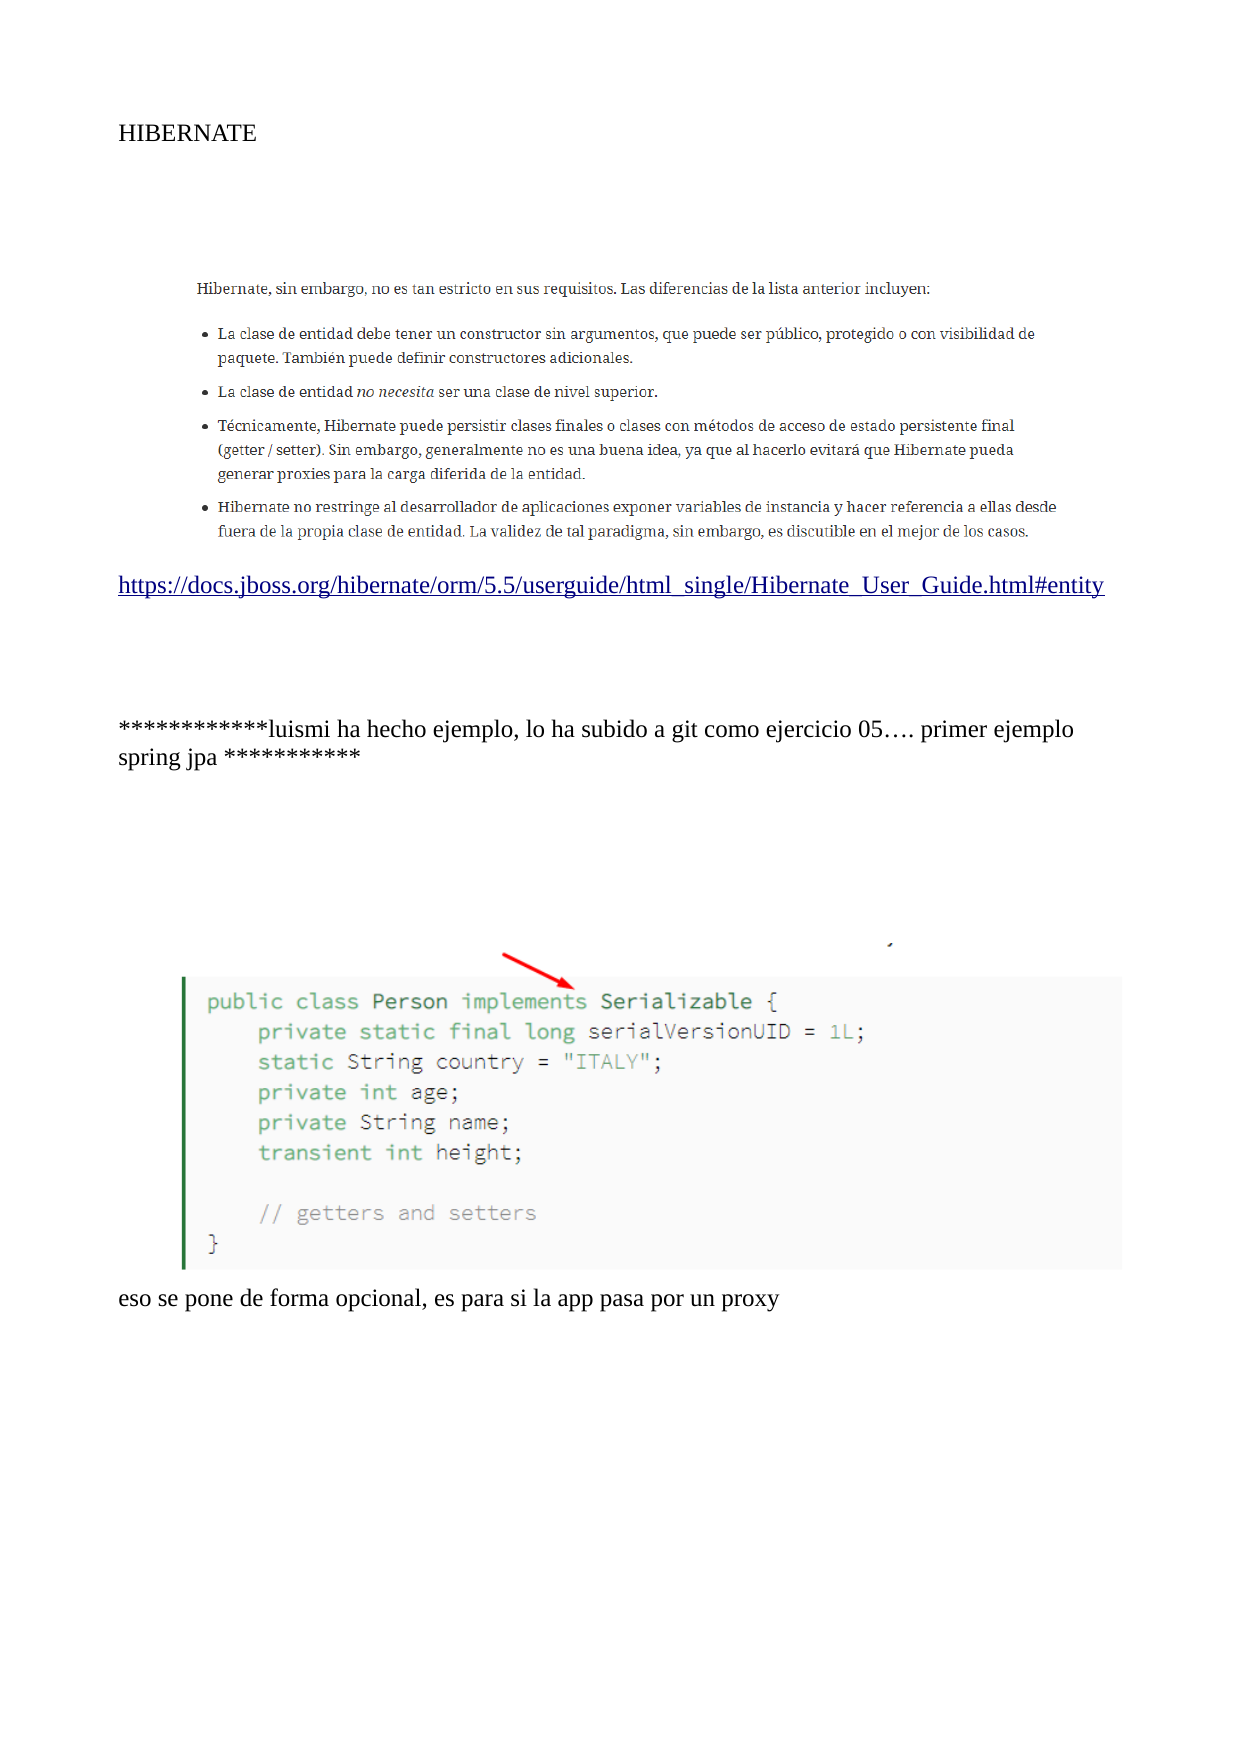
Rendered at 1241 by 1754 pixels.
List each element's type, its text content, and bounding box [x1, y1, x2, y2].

picture [118, 261, 1123, 570]
text https://docs.jboss.org/hibernate/orm/5.5/userguide/html_single/Hibernate_User_Guide.html#entity [118, 570, 1122, 599]
text ************luismi ha hecho ejemplo, lo ha subido a git como ejercicio 05…. primer ejemplo spring jpa *********** [118, 714, 1122, 771]
picture [118, 943, 1123, 1283]
text HIBERNATE [118, 118, 1122, 147]
text eso se pone de forma opcional, es para si la app pasa por un proxy [118, 1283, 1122, 1312]
